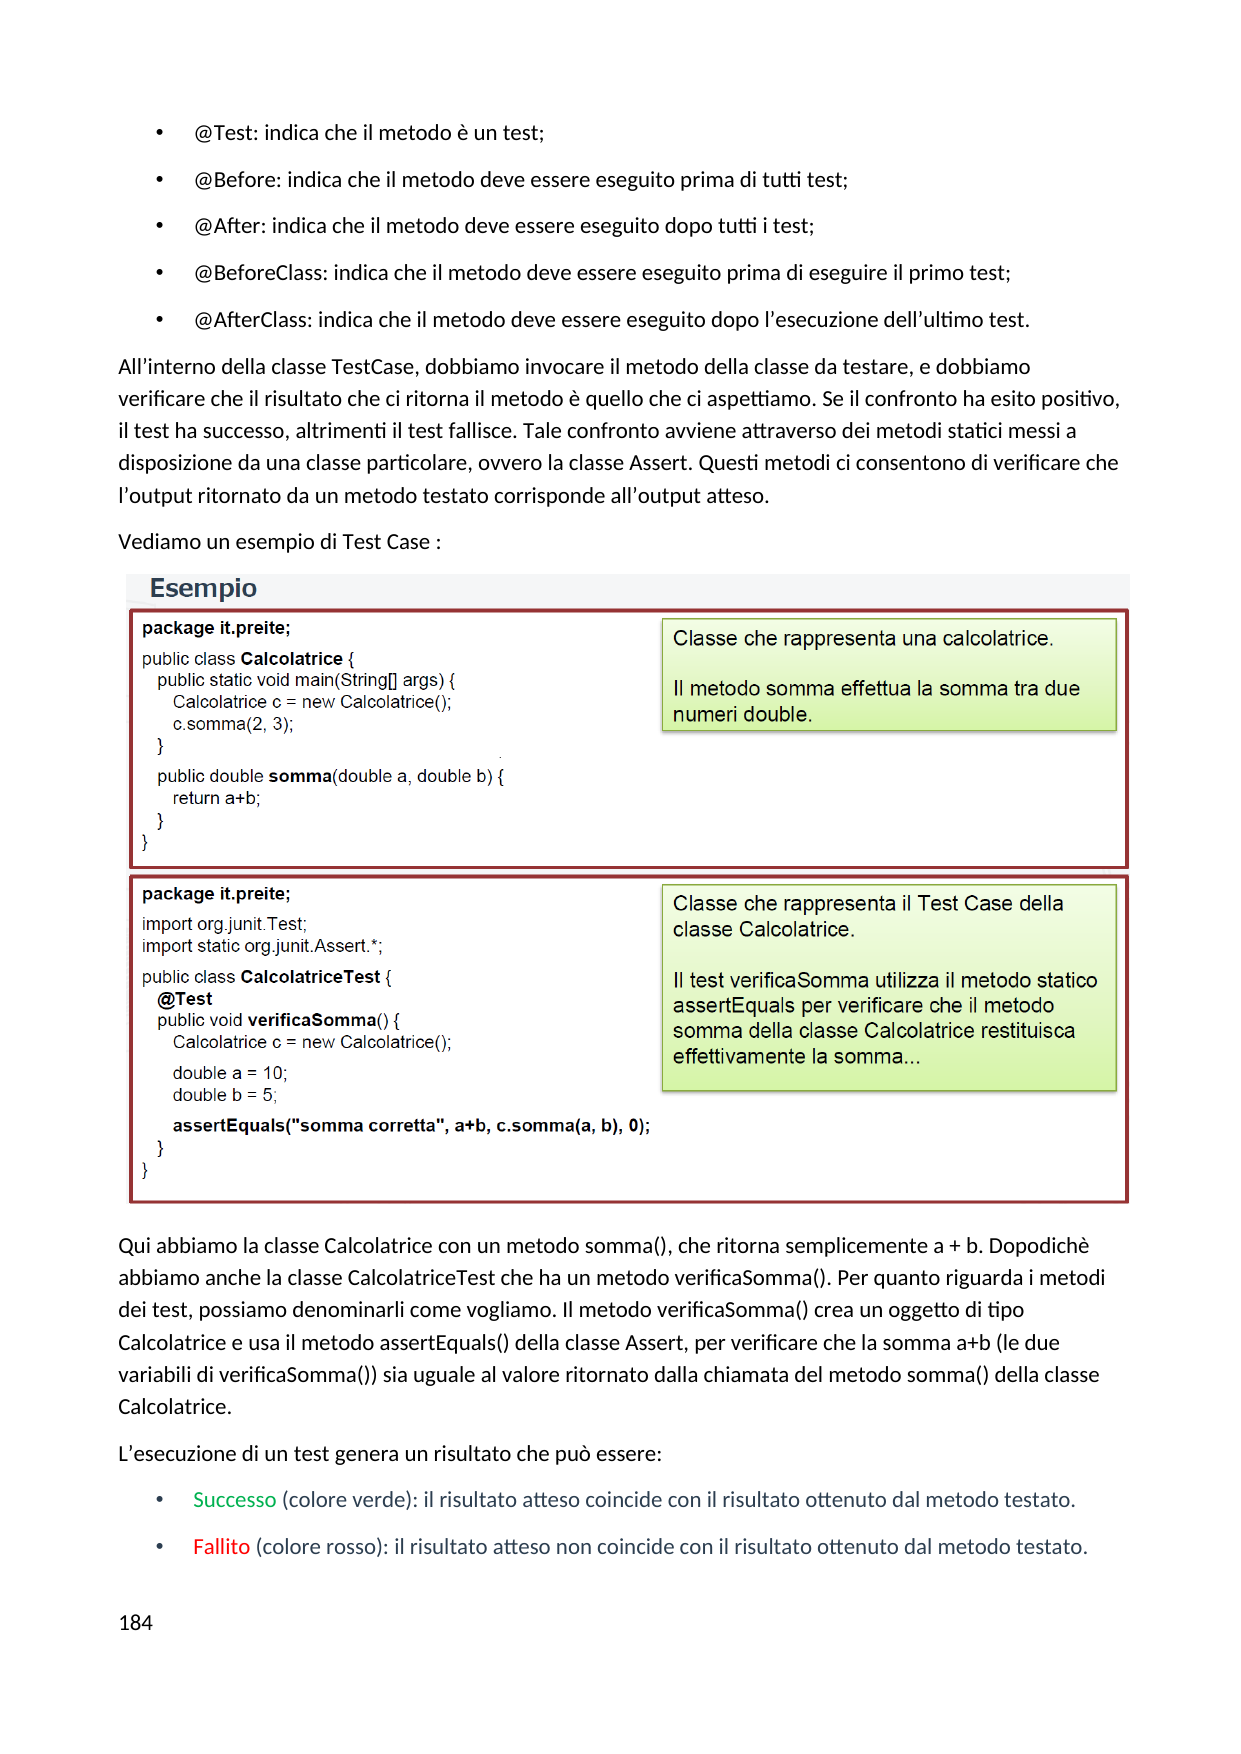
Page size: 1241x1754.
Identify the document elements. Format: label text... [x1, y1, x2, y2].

list @Before: indica che il metodo deve essere eseguito prima di tutti test; [156, 165, 1122, 193]
text All’interno della classe TestCase, dobbiamo invocare il metodo della classe da testare, e dobbiamo verificare che il risultato che ci ritorna il metodo è quello che ci aspettiamo. Se il confronto ha esito positivo, il test ha successo, altrimenti il test fallisce. Tale confronto avviene attraverso dei metodi statici messi a disposizione da una classe particolare, ovvero la classe Assert. Questi metodi ci consentono di verificare che l’output ritornato da un metodo testato corrisponde all’output atteso. [118, 352, 1122, 509]
text Qui abbiamo la classe Calcolatrice con un metodo somma(), che ritorna semplicemente a + b. Dopodichè abbiamo anche la classe CalcolatriceTest che ha un metodo verificaSomma(). Per quanto riguarda i metodi dei test, possiamo denominarli come vogliamo. Il metodo verificaSomma() crea un oggetto di tipo Calcolatrice e usa il metodo assertEquals() della classe Assert, per verificare che la somma a+b (le due variabili di verificaSomma()) sia uguale al valore ritornato dalla chiamata del metodo somma() della classe Calcolatrice. [118, 1231, 1122, 1420]
picture [126, 574, 1130, 1204]
list Fallito (colore rosso): il risultato atteso non coincide con il risultato ottenuto dal metodo testato. [156, 1532, 1122, 1560]
list @BeforeClass: indica che il metodo deve essere eseguito prima di eseguire il primo test; [156, 258, 1122, 286]
list Successo (colore verde): il risultato atteso coincide con il risultato ottenuto dal metodo testato. [156, 1486, 1122, 1514]
list @AfterClass: indica che il metodo deve essere eseguito dopo l’esecuzione dell’ultimo test. [156, 305, 1122, 333]
text L’esecuzione di un test genera un risultato che può essere: [118, 1439, 1122, 1467]
list @After: indica che il metodo deve essere eseguito dopo tutti i test; [156, 212, 1122, 240]
text Vediamo un esempio di Test Case : [118, 527, 1122, 556]
list @Test: indica che il metodo è un test; [156, 118, 1122, 146]
